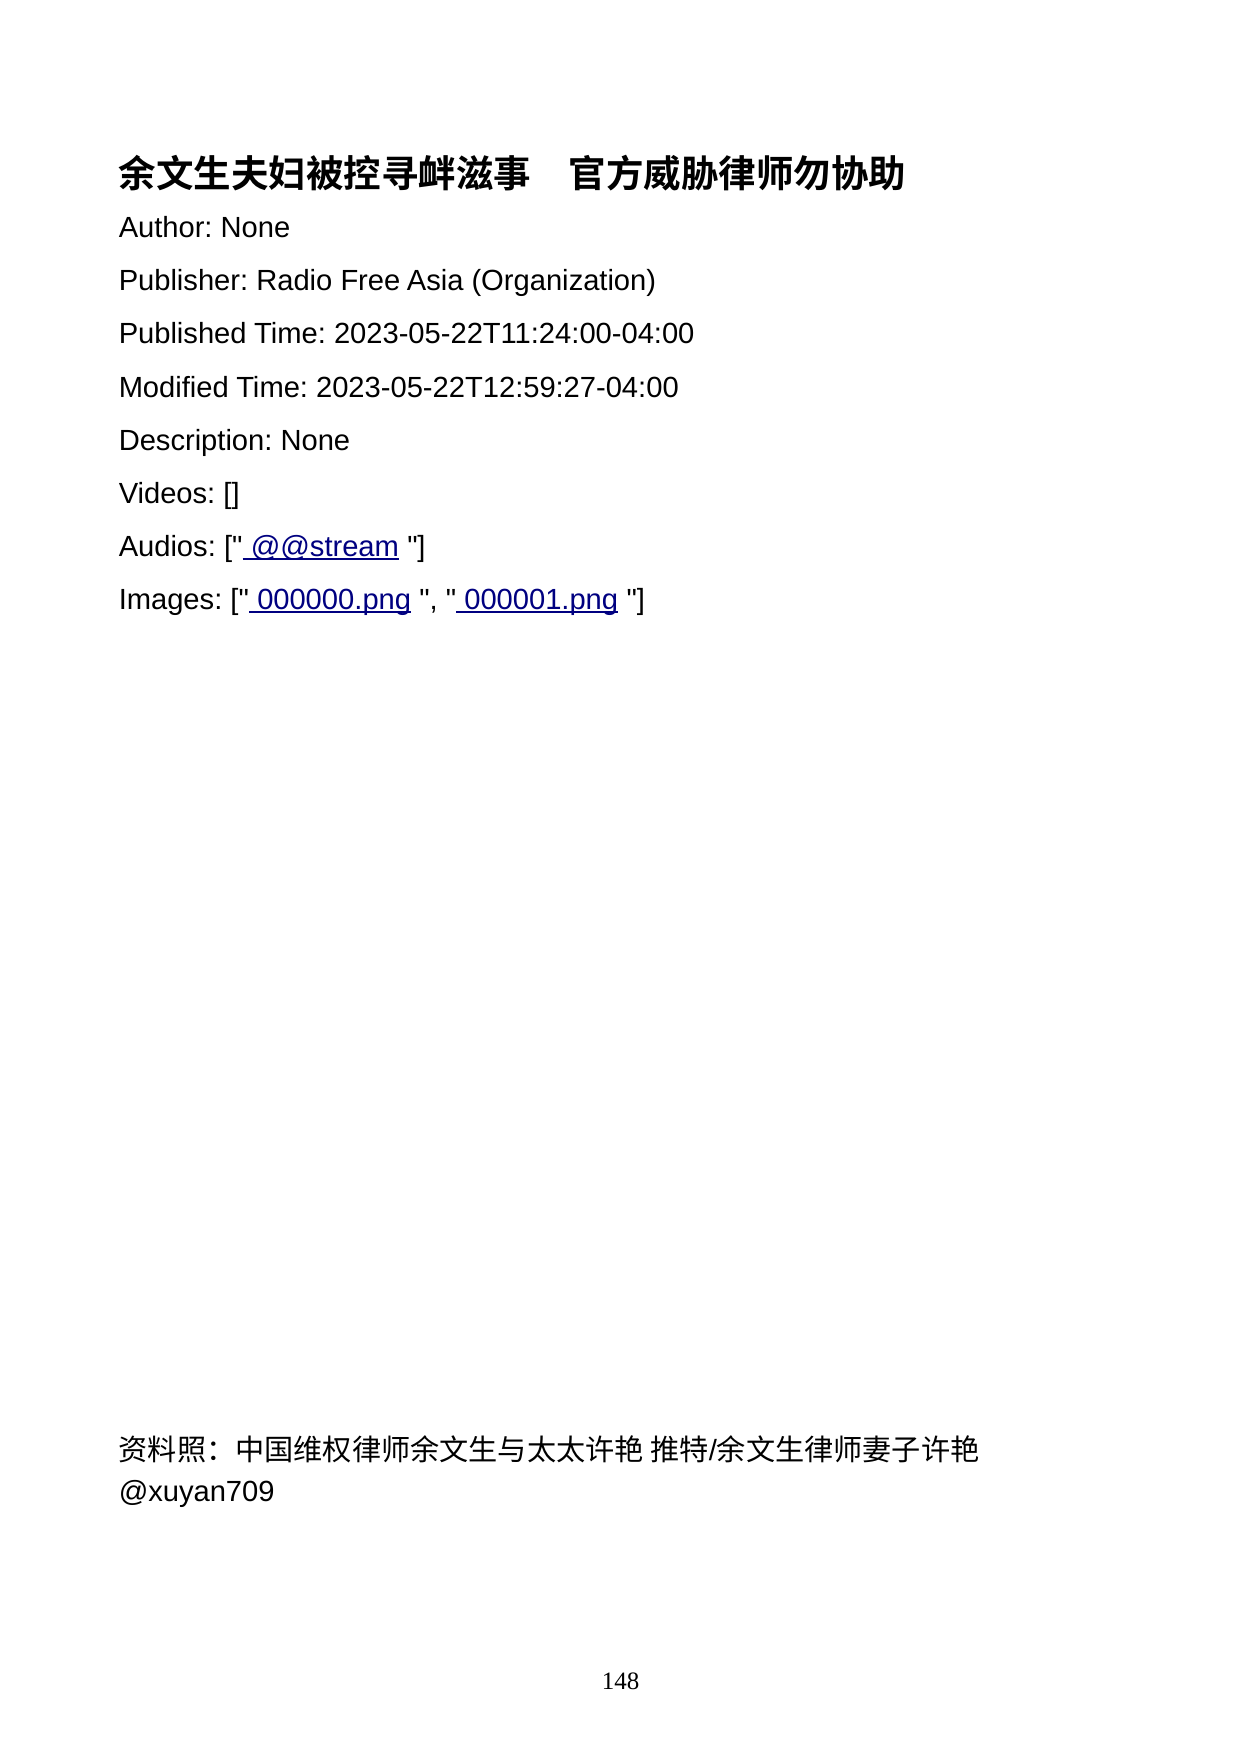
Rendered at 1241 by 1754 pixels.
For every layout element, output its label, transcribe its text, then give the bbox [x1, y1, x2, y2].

text Images: [" 000000.png ", " 000001.png "] [118, 582, 1122, 616]
text Audios: [" @@stream "] [118, 529, 1122, 563]
text Publisher: Radio Free Asia (Organization) [118, 263, 1122, 297]
text Description: None [118, 423, 1122, 456]
subtitle 余文生夫妇被控寻衅滋事 官方威胁律师勿协助 [118, 143, 1122, 198]
text Published Time: 2023-05-22T11:24:00-04:00 [118, 317, 1122, 350]
text Author: None [118, 210, 1122, 244]
text Modified Time: 2023-05-22T12:59:27-04:00 [118, 370, 1122, 403]
text 资料照：中国维权律师余文生与太太许艳 推特/余文生律师妻子许艳 @xuyan709 [118, 635, 1122, 1507]
text Videos: [] [118, 476, 1122, 509]
